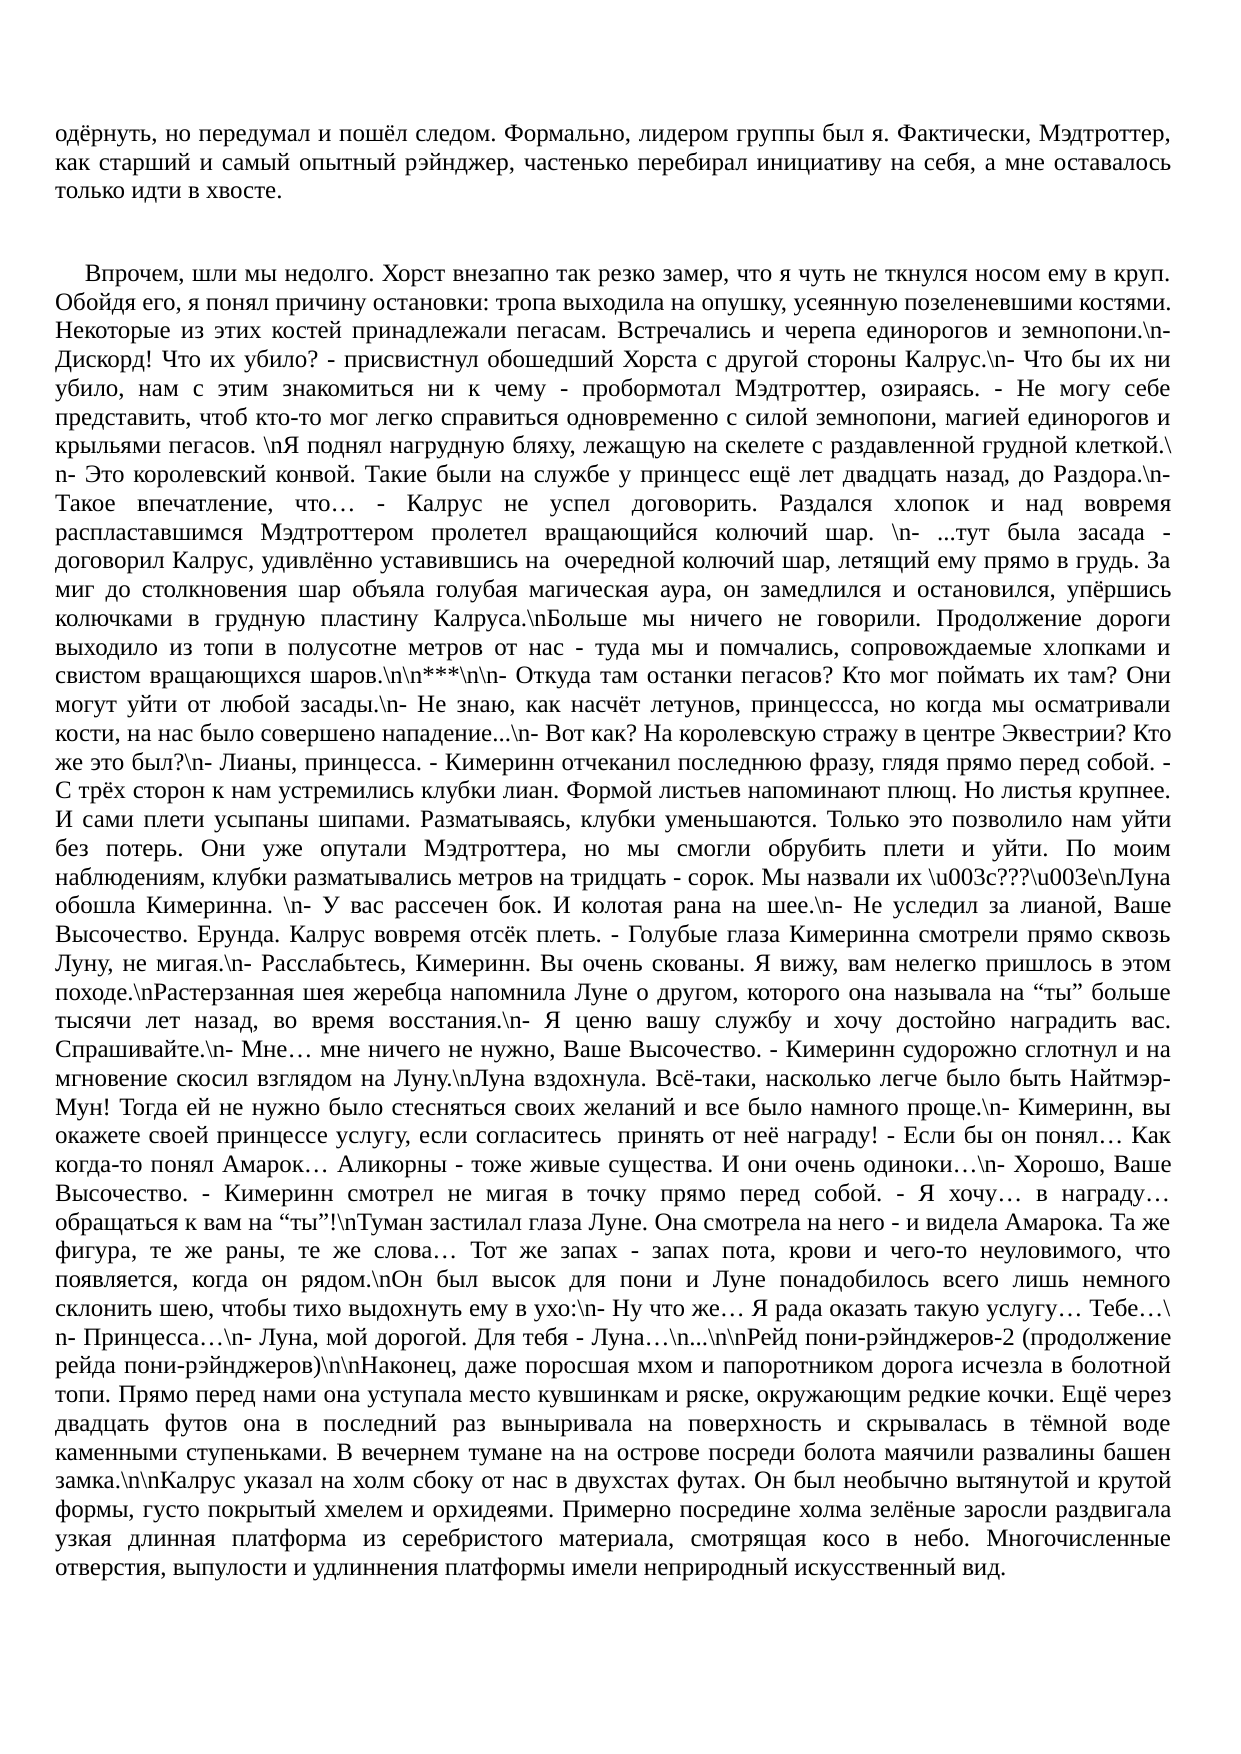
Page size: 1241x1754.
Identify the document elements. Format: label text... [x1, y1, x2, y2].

text одёрнуть, но передумал и пошёл следом. Формально, лидером группы был я. Фактически, Мэдтроттер, как старший и самый опытный рэйнджер, частенько перебирал инициативу на себя, а мне оставалось только идти в хвосте. [55, 118, 1172, 204]
text Впрочем, шли мы недолго. Хорст внезапно так резко замер, что я чуть не ткнулся носом ему в круп. Обойдя его, я понял причину остановки: тропа выходила на опушку, усеянную позеленевшими костями. Некоторые из этих костей принадлежали пегасам. Встречались и черепа единорогов и земнопони.\n- Дискорд! Что их убило? - присвистнул обошедший Хорста с другой стороны Калрус.\n- Что бы их ни убило, нам с этим знакомиться ни к чему - пробормотал Мэдтроттер, озираясь. - Не могу себе представить, чтоб кто-то мог легко справиться одновременно с силой земнопони, магией единорогов и крыльями пегасов. \nЯ поднял нагрудную бляху, лежащую на скелете с раздавленной грудной клеткой.\n- Это королевский конвой. Такие были на службе у принцесс ещё лет двадцать назад, до Раздора.\n- Такое впечатление, что… - Калрус не успел договорить. Раздался хлопок и над вовремя распластавшимся Мэдтроттером пролетел вращающийся колючий шар. \n- ...тут была засада - договорил Калрус, удивлённо уставившись на очередной колючий шар, летящий ему прямо в грудь. За миг до столкновения шар объяла голубая магическая аура, он замедлился и остановился, упёршись колючками в грудную пластину Калруса.\nБольше мы ничего не говорили. Продолжение дороги выходило из топи в полусотне метров от нас - туда мы и помчались, сопровождаемые хлопками и свистом вращающихся шаров.\n\n***\n\n- Откуда там останки пегасов? Кто мог поймать их там? Они могут уйти от любой засады.\n- Не знаю, как насчёт летунов, принцессса, но когда мы осматривали кости, на нас было совершено нападение...\n- Вот как? На королевскую стражу в центре Эквестрии? Кто же это был?\n- Лианы, принцесса. - Кимеринн отчеканил последнюю фразу, глядя прямо перед собой. - С трёх сторон к нам устремились клубки лиан. Формой листьев напоминают плющ. Но листья крупнее. И сами плети усыпаны шипами. Разматываясь, клубки уменьшаются. Только это позволило нам уйти без потерь. Они уже опутали Мэдтроттера, но мы смогли обрубить плети и уйти. По моим наблюдениям, клубки разматывались метров на тридцать - сорок. Мы назвали их \u003c???\u003e\nЛуна обошла Кимеринна. \n- У вас рассечен бок. И колотая рана на шее.\n- Не уследил за лианой, Ваше Высочество. Ерунда. Калрус вовремя отсёк плеть. - Голубые глаза Кимеринна смотрели прямо сквозь Луну, не мигая.\n- Расслабьтесь, Кимеринн. Вы очень скованы. Я вижу, вам нелегко пришлось в этом походе.\nРастерзанная шея жеребца напомнила Луне о другом, которого она называла на “ты” больше тысячи лет назад, во время восстания.\n- Я ценю вашу службу и хочу достойно наградить вас. Спрашивайте.\n- Мне… мне ничего не нужно, Ваше Высочество. - Кимеринн судорожно сглотнул и на мгновение скосил взглядом на Луну.\nЛуна вздохнула. Всё-таки, насколько легче было быть Найтмэр-Мун! Тогда ей не нужно было стесняться своих желаний и все было намного проще.\n- Кимеринн, вы окажете своей принцессе услугу, если согласитесь принять от неё награду! - Если бы он понял… Как когда-то понял Амарок… Аликорны - тоже живые существа. И они очень одиноки…\n- Хорошо, Ваше Высочество. - Кимеринн смотрел не мигая в точку прямо перед собой. - Я хочу… в награду… обращаться к вам на “ты”!\nТуман застилал глаза Луне. Она смотрела на него - и видела Амарока. Та же фигура, те же раны, те же слова… Тот же запах - запах пота, крови и чего-то неуловимого, что появляется, когда он рядом.\nОн был высок для пони и Луне понадобилось всего лишь немного склонить шею, чтобы тихо выдохнуть ему в ухо:\n- Ну что же… Я рада оказать такую услугу… Тебе…\n- Принцесса…\n- Луна, мой дорогой. Для тебя - Луна…\n...\n\nРейд пони-рэйнджеров-2 (продолжение рейда пони-рэйнджеров)\n\nНаконец, даже поросшая мхом и папоротником дорога исчезла в болотной топи. Прямо перед нами она уступала место кувшинкам и ряске, окружающим редкие кочки. Ещё через двадцать футов она в последний раз выныривала на поверхность и скрывалась в тёмной воде каменными ступеньками. В вечернем тумане на на острове посреди болота маячили развалины башен замка.\n\nКалрус указал на холм сбоку от нас в двухстах футах. Он был необычно вытянутой и крутой формы, густо покрытый хмелем и орхидеями. Примерно посредине холма зелёные заросли раздвигала узкая длинная платформа из серебристого материала, смотрящая косо в небо. Многочисленные отверстия, выпулости и удлиннения платформы имели неприродный искусственный вид. [55, 258, 1172, 1581]
